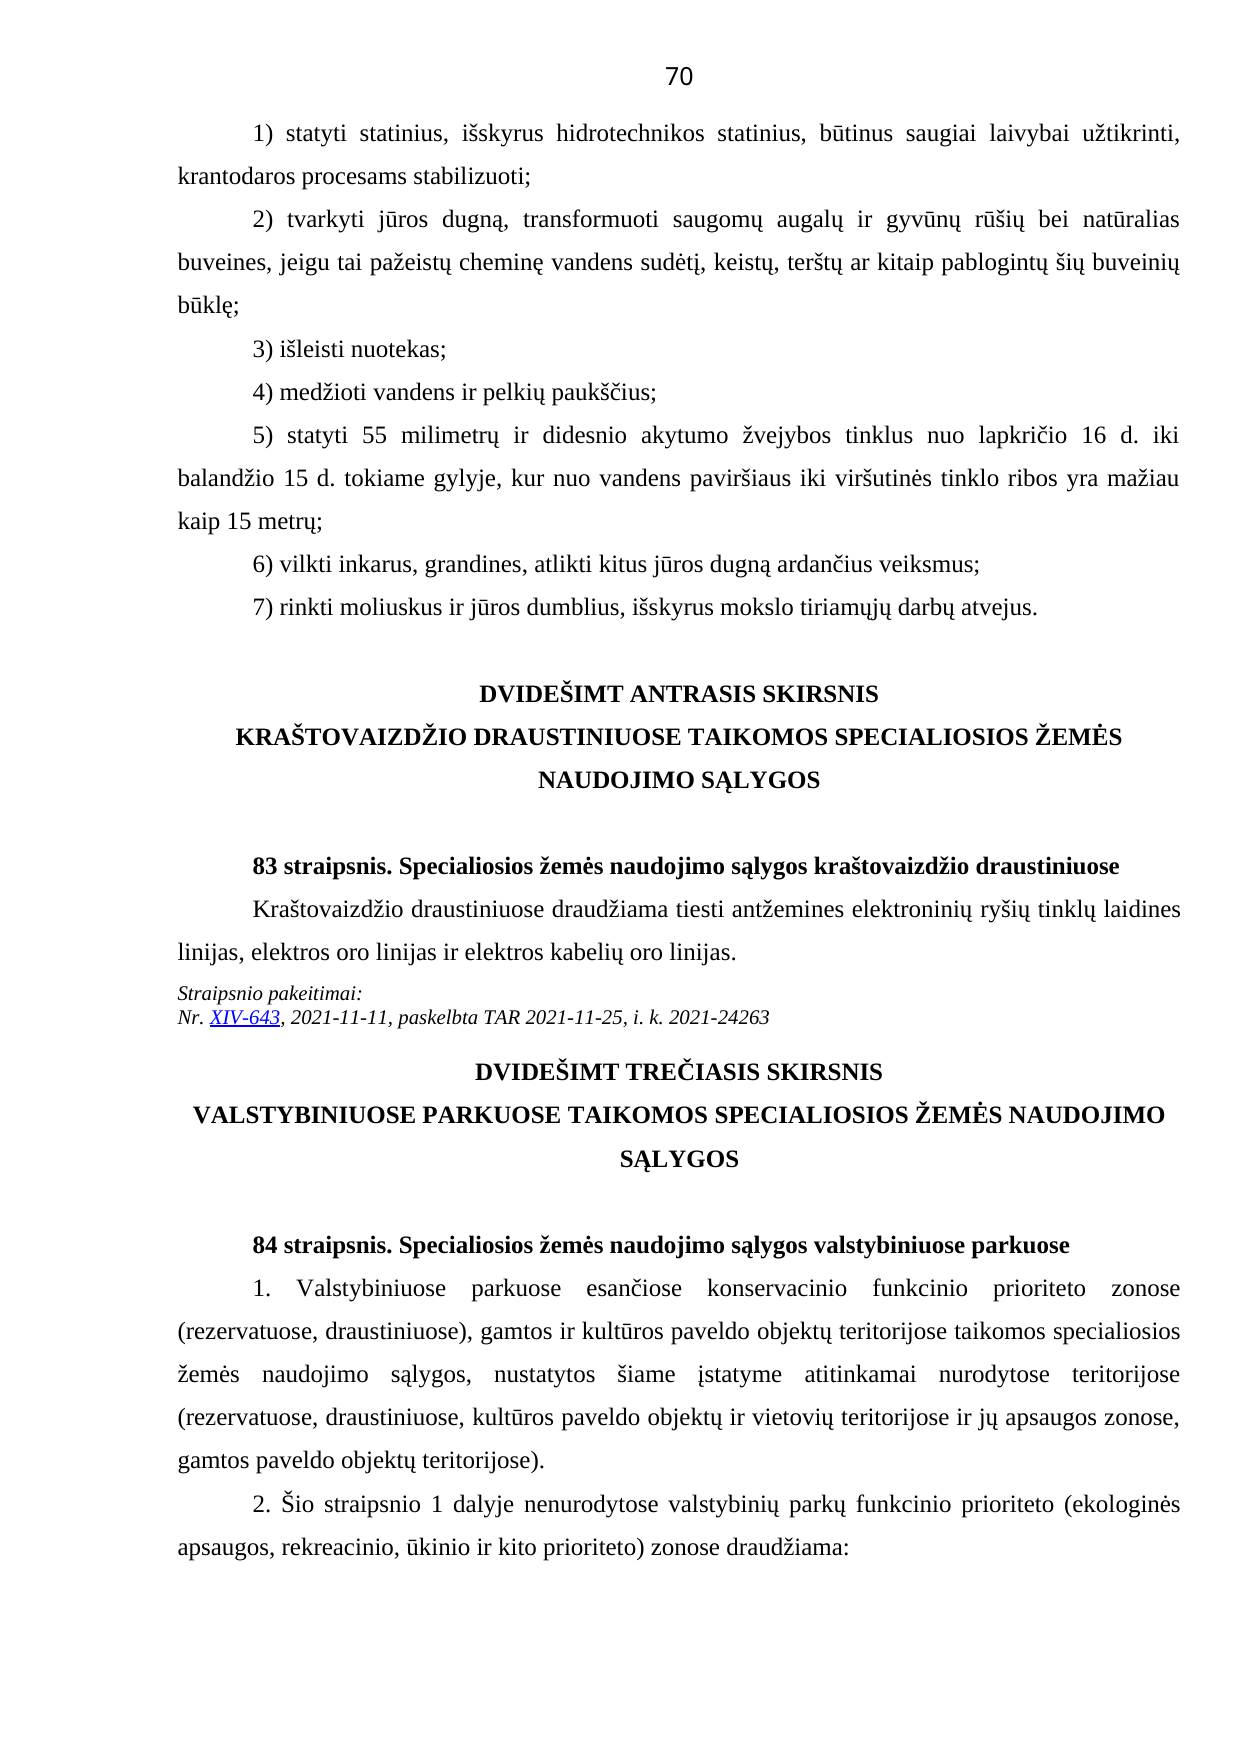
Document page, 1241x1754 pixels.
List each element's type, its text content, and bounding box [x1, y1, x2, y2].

text Kraštovaizdžio draustiniuose draudžiama tiesti antžemines elektroninių ryšių tinklų laidines linijas, elektros oro linijas ir elektros kabelių oro linijas. [177, 894, 1181, 966]
text 6) vilkti inkarus, grandines, atlikti kitus jūros dugną ardančius veiksmus; [177, 549, 1181, 578]
text 7) rinkti moliuskus ir jūros dumblius, išskyrus mokslo tiriamųjų darbų atvejus. [177, 592, 1181, 621]
text DVIDEŠIMT ANTRASIS SKIRSNIS [177, 679, 1181, 707]
text KRAŠTOVAIZDŽIO DRAUSTINIUOSE TAIKOMOS SPECIALIOSIOS ŽEMĖS NAUDOJIMO SĄLYGOS [177, 722, 1181, 794]
text DVIDEŠIMT TREČIASIS SKIRSNIS [177, 1057, 1181, 1086]
text 4) medžioti vandens ir pelkių paukščius; [177, 377, 1181, 406]
text 5) statyti 55 milimetrų ir didesnio akytumo žvejybos tinklus nuo lapkričio 16 d. iki balandžio 15 d. tokiame gylyje, kur nuo vandens paviršiaus iki viršutinės tinklo ribos yra mažiau kaip 15 metrų; [177, 420, 1181, 535]
text Straipsnio pakeitimai: [177, 981, 1181, 1005]
text 83 straipsnis. Specialiosios žemės naudojimo sąlygos kraštovaizdžio draustiniuose [177, 851, 1181, 880]
text 1) statyti statinius, išskyrus hidrotechnikos statinius, būtinus saugiai laivybai užtikrinti, krantodaros procesams stabilizuoti; [177, 118, 1181, 190]
text 2) tvarkyti jūros dugną, transformuoti saugomų augalų ir gyvūnų rūšių bei natūralias buveines, jeigu tai pažeistų cheminę vandens sudėtį, keistų, terštų ar kitaip pablogintų šių buveinių būklę; [177, 204, 1181, 319]
text VALSTYBINIUOSE PARKUOSE TAIKOMOS SPECIALIOSIOS ŽEMĖS NAUDOJIMO SĄLYGOS [177, 1101, 1181, 1172]
text 3) išleisti nuotekas; [177, 334, 1181, 362]
text 84 straipsnis. Specialiosios žemės naudojimo sąlygos valstybiniuose parkuose [177, 1230, 1181, 1259]
text 1. Valstybiniuose parkuose esančiose konservacinio funkcinio prioriteto zonose (rezervatuose, draustiniuose), gamtos ir kultūros paveldo objektų teritorijose taikomos specialiosios žemės naudojimo sąlygos, nustatytos šiame įstatyme atitinkamai nurodytose teritorijose (rezervatuose, draustiniuose, kultūros paveldo objektų ir vietovių teritorijose ir jų apsaugos zonose, gamtos paveldo objektų teritorijose). [177, 1273, 1181, 1474]
text Nr. XIV-643, 2021-11-11, paskelbta TAR 2021-11-25, i. k. 2021-24263 [177, 1005, 1181, 1029]
text 2. Šio straipsnio 1 dalyje nenurodytose valstybinių parkų funkcinio prioriteto (ekologinės apsaugos, rekreacinio, ūkinio ir kito prioriteto) zonose draudžiama: [177, 1489, 1181, 1561]
